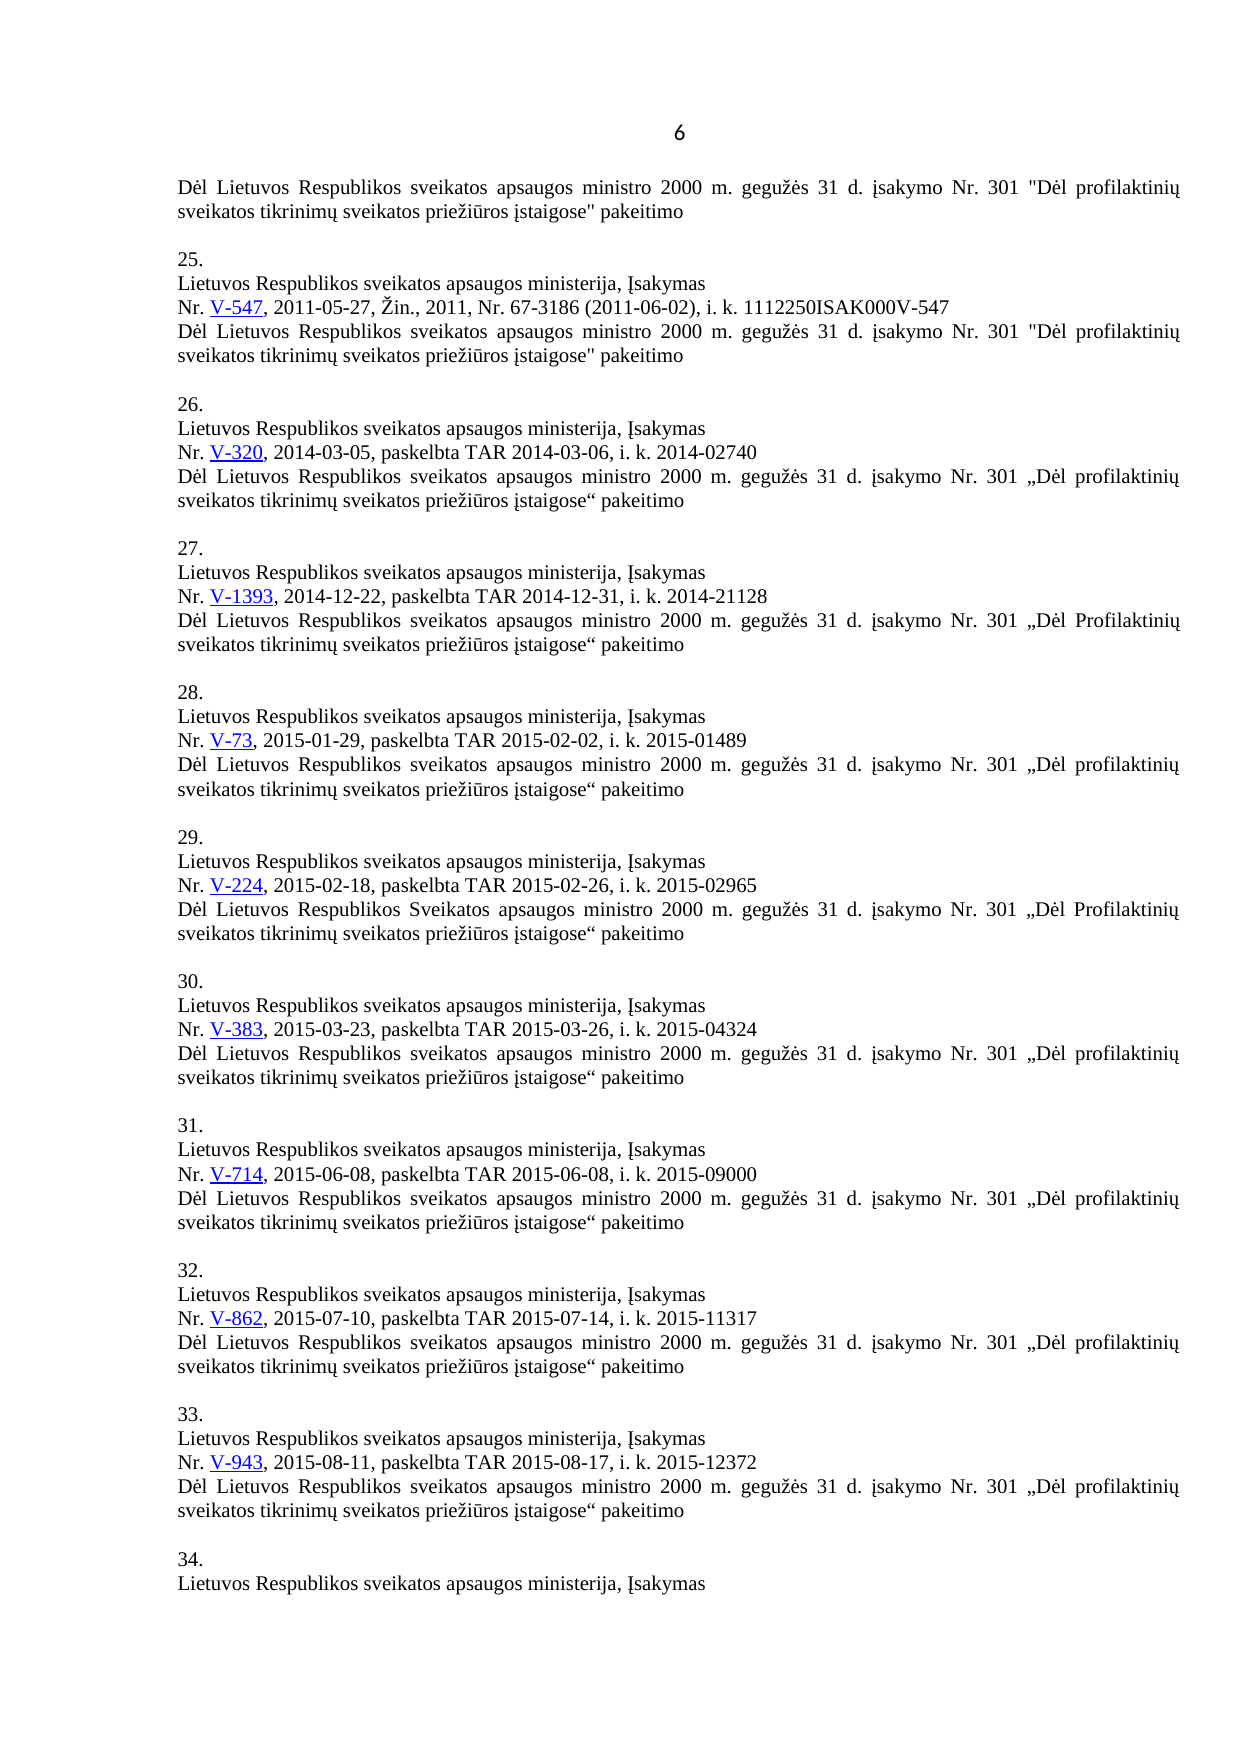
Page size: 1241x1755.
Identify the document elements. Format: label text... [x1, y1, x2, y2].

text Dėl Lietuvos Respublikos Sveikatos apsaugos ministro 2000 m. gegužės 31 d. įsakymo Nr. 301 „Dėl Profilaktinių sveikatos tikrinimų sveikatos priežiūros įstaigose“ pakeitimo [177, 897, 1181, 945]
text 29. [177, 824, 1181, 849]
text Nr. V-943, 2015-08-11, paskelbta TAR 2015-08-17, i. k. 2015-12372 [177, 1450, 1181, 1474]
text Lietuvos Respublikos sveikatos apsaugos ministerija, Įsakymas [177, 560, 1181, 584]
text Lietuvos Respublikos sveikatos apsaugos ministerija, Įsakymas [177, 416, 1181, 439]
text Dėl Lietuvos Respublikos sveikatos apsaugos ministro 2000 m. gegužės 31 d. įsakymo Nr. 301 „Dėl profilaktinių sveikatos tikrinimų sveikatos priežiūros įstaigose“ pakeitimo [177, 1474, 1181, 1522]
text Dėl Lietuvos Respublikos sveikatos apsaugos ministro 2000 m. gegužės 31 d. įsakymo Nr. 301 „Dėl Profilaktinių sveikatos tikrinimų sveikatos priežiūros įstaigose“ pakeitimo [177, 608, 1181, 656]
text Lietuvos Respublikos sveikatos apsaugos ministerija, Įsakymas [177, 1137, 1181, 1161]
text 31. [177, 1113, 1181, 1137]
text Lietuvos Respublikos sveikatos apsaugos ministerija, Įsakymas [177, 849, 1181, 873]
text Lietuvos Respublikos sveikatos apsaugos ministerija, Įsakymas [177, 1282, 1181, 1306]
text 33. [177, 1402, 1181, 1426]
text Dėl Lietuvos Respublikos sveikatos apsaugos ministro 2000 m. gegužės 31 d. įsakymo Nr. 301 „Dėl profilaktinių sveikatos tikrinimų sveikatos priežiūros įstaigose“ pakeitimo [177, 464, 1181, 512]
text 25. [177, 247, 1181, 271]
text Dėl Lietuvos Respublikos sveikatos apsaugos ministro 2000 m. gegužės 31 d. įsakymo Nr. 301 „Dėl profilaktinių sveikatos tikrinimų sveikatos priežiūros įstaigose“ pakeitimo [177, 1041, 1181, 1089]
text 32. [177, 1258, 1181, 1282]
text Lietuvos Respublikos sveikatos apsaugos ministerija, Įsakymas [177, 1571, 1181, 1594]
text Dėl Lietuvos Respublikos sveikatos apsaugos ministro 2000 m. gegužės 31 d. įsakymo Nr. 301 "Dėl profilaktinių sveikatos tikrinimų sveikatos priežiūros įstaigose" pakeitimo [177, 319, 1181, 367]
text Dėl Lietuvos Respublikos sveikatos apsaugos ministro 2000 m. gegužės 31 d. įsakymo Nr. 301 „Dėl profilaktinių sveikatos tikrinimų sveikatos priežiūros įstaigose“ pakeitimo [177, 1330, 1181, 1378]
text Nr. V-73, 2015-01-29, paskelbta TAR 2015-02-02, i. k. 2015-01489 [177, 728, 1181, 752]
text Nr. V-224, 2015-02-18, paskelbta TAR 2015-02-26, i. k. 2015-02965 [177, 873, 1181, 897]
text 30. [177, 969, 1181, 993]
text 34. [177, 1546, 1181, 1571]
text Lietuvos Respublikos sveikatos apsaugos ministerija, Įsakymas [177, 993, 1181, 1017]
text 28. [177, 680, 1181, 704]
text Lietuvos Respublikos sveikatos apsaugos ministerija, Įsakymas [177, 271, 1181, 295]
text Nr. V-383, 2015-03-23, paskelbta TAR 2015-03-26, i. k. 2015-04324 [177, 1017, 1181, 1041]
text Lietuvos Respublikos sveikatos apsaugos ministerija, Įsakymas [177, 1426, 1181, 1450]
text Nr. V-714, 2015-06-08, paskelbta TAR 2015-06-08, i. k. 2015-09000 [177, 1161, 1181, 1186]
text Dėl Lietuvos Respublikos sveikatos apsaugos ministro 2000 m. gegužės 31 d. įsakymo Nr. 301 „Dėl profilaktinių sveikatos tikrinimų sveikatos priežiūros įstaigose“ pakeitimo [177, 752, 1181, 801]
text Dėl Lietuvos Respublikos sveikatos apsaugos ministro 2000 m. gegužės 31 d. įsakymo Nr. 301 "Dėl profilaktinių sveikatos tikrinimų sveikatos priežiūros įstaigose" pakeitimo [177, 175, 1181, 223]
text Nr. V-320, 2014-03-05, paskelbta TAR 2014-03-06, i. k. 2014-02740 [177, 439, 1181, 464]
text Nr. V-547, 2011-05-27, Žin., 2011, Nr. 67-3186 (2011-06-02), i. k. 1112250ISAK000V-547 [177, 295, 1181, 319]
text Nr. V-862, 2015-07-10, paskelbta TAR 2015-07-14, i. k. 2015-11317 [177, 1306, 1181, 1330]
text Nr. V-1393, 2014-12-22, paskelbta TAR 2014-12-31, i. k. 2014-21128 [177, 584, 1181, 608]
text 26. [177, 391, 1181, 416]
text Dėl Lietuvos Respublikos sveikatos apsaugos ministro 2000 m. gegužės 31 d. įsakymo Nr. 301 „Dėl profilaktinių sveikatos tikrinimų sveikatos priežiūros įstaigose“ pakeitimo [177, 1186, 1181, 1234]
text Lietuvos Respublikos sveikatos apsaugos ministerija, Įsakymas [177, 704, 1181, 728]
text 27. [177, 536, 1181, 560]
